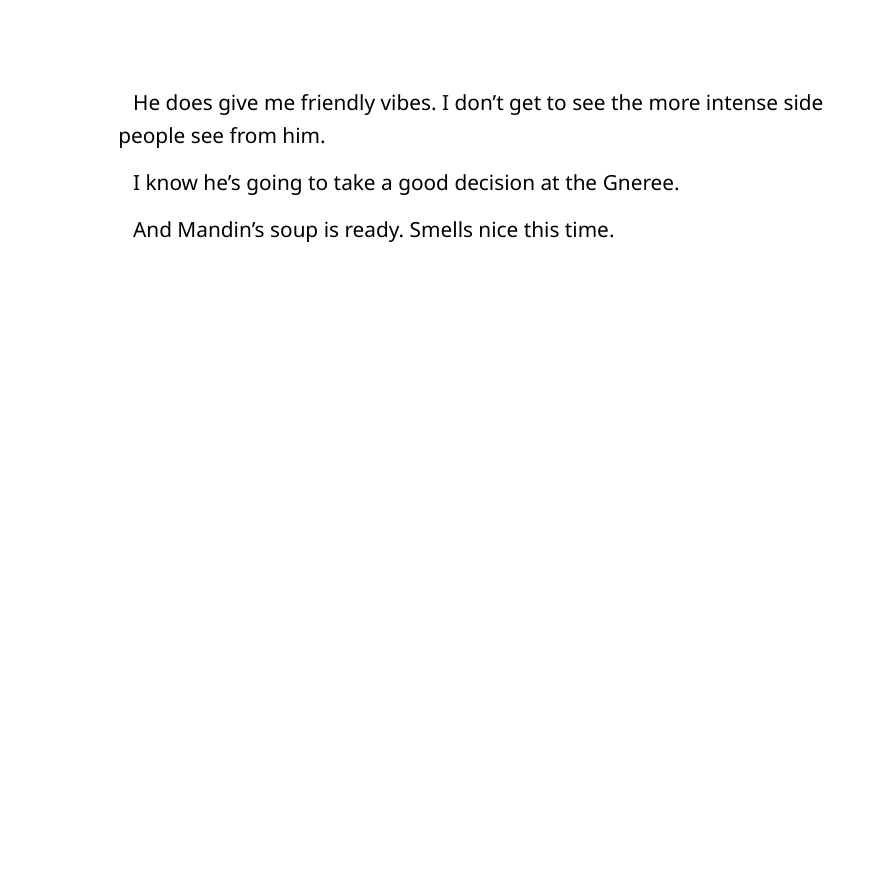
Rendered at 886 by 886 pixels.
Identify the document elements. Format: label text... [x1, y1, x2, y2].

text And Mandin’s soup is ready. Smells nice this time. [118, 216, 827, 244]
text I know he’s going to take a good decision at the Gneree. [118, 168, 827, 197]
text He does give me friendly vibes. I don’t get to see the more intense side people see from him. [118, 88, 827, 149]
